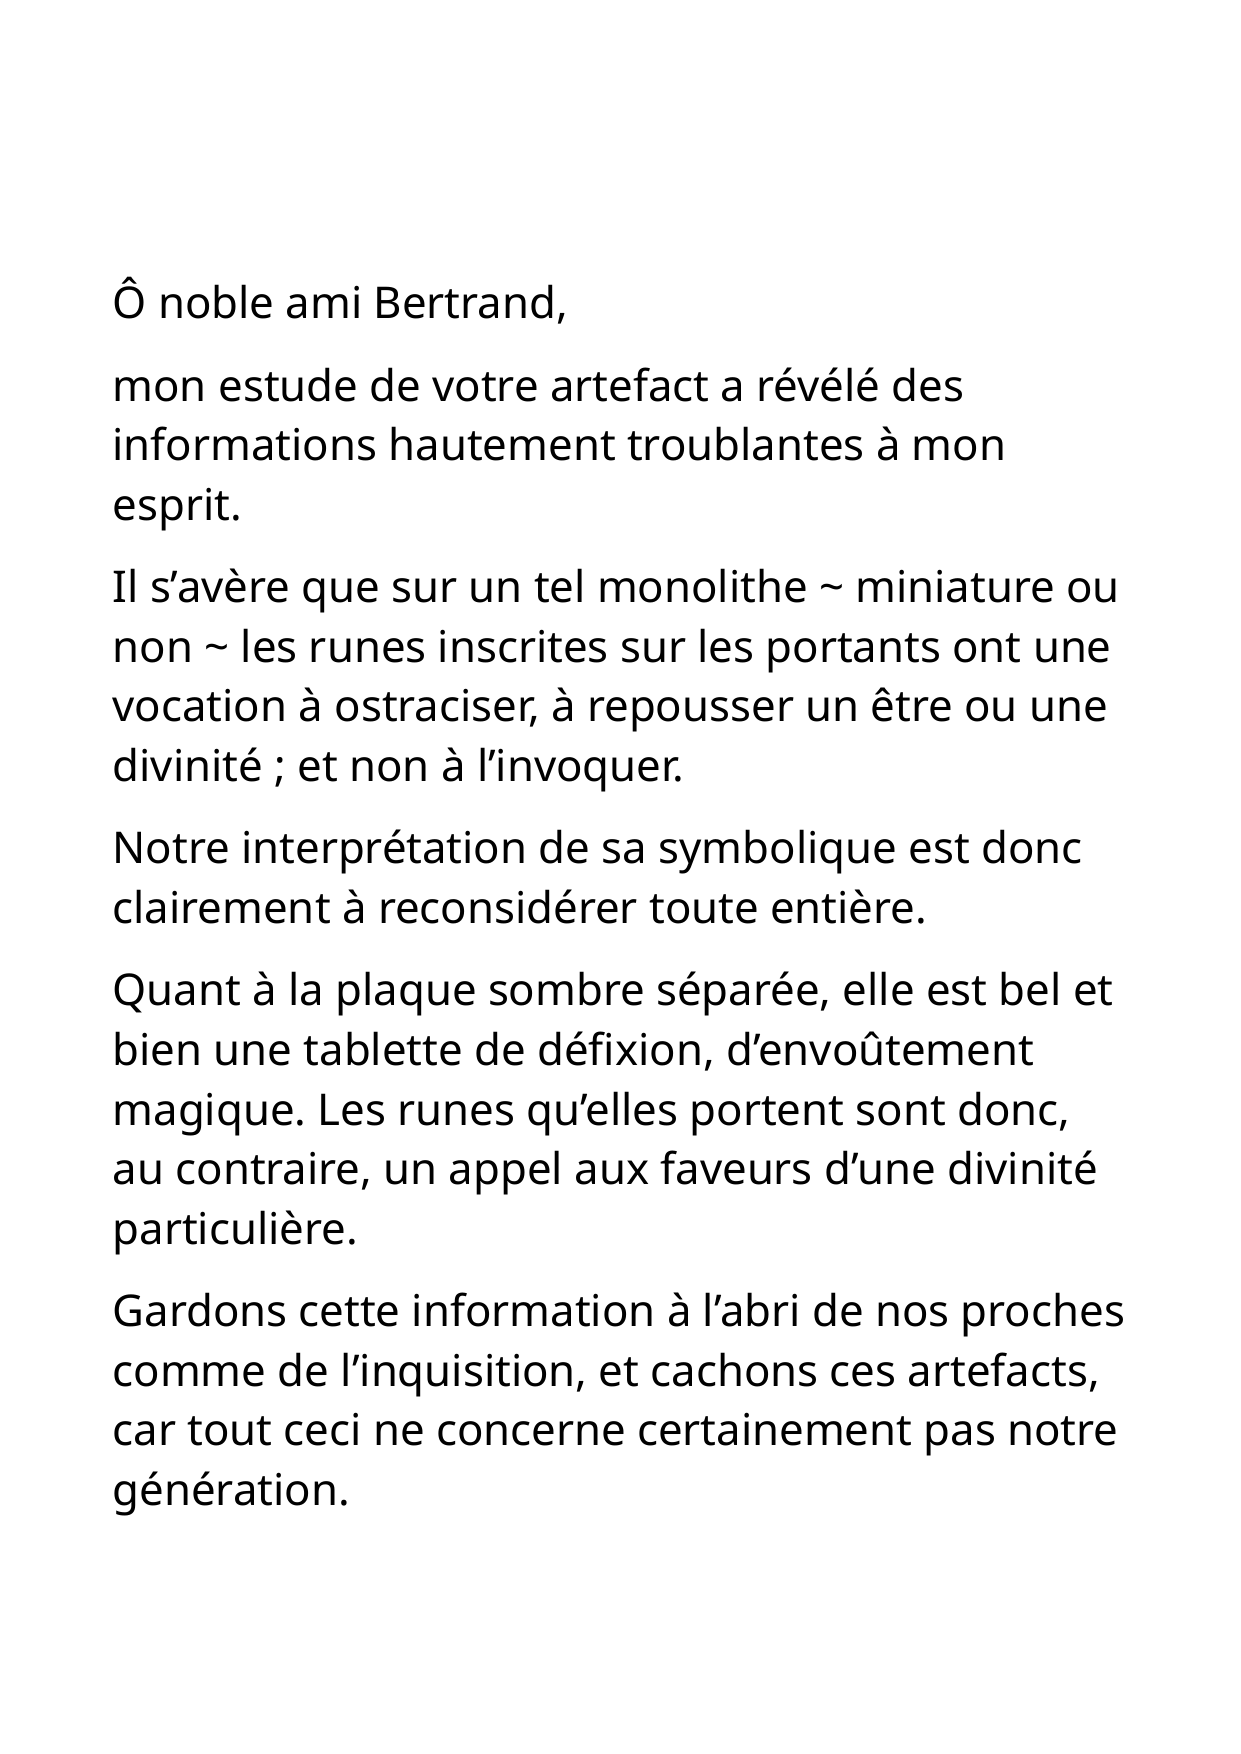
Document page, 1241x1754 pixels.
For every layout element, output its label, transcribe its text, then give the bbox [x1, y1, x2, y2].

text mon estude de votre artefact a révélé des informations hautement troublantes à mon esprit. [112, 354, 1128, 533]
text Gardons cette information à l’abri de nos proches comme de l’inquisition, et cachons ces artefacts, car tout ceci ne concerne certainement pas notre génération. [112, 1280, 1128, 1518]
text Quant à la plaque sombre séparée, elle est bel et bien une tablette de défixion, d’envoûtement magique. Les runes qu’elles portent sont donc, au contraire, un appel aux faveurs d’une divinité particulière. [112, 959, 1128, 1257]
text Notre interprétation de sa symbolique est donc clairement à reconsidérer toute entière. [112, 817, 1128, 936]
text Ô noble ami Bertrand, [112, 272, 1128, 331]
text Il s’avère que sur un tel monolithe ~ miniature ou non ~ les runes inscrites sur les portants ont une vocation à ostraciser, à repousser un être ou une divinité ; et non à l’invoquer. [112, 556, 1128, 794]
